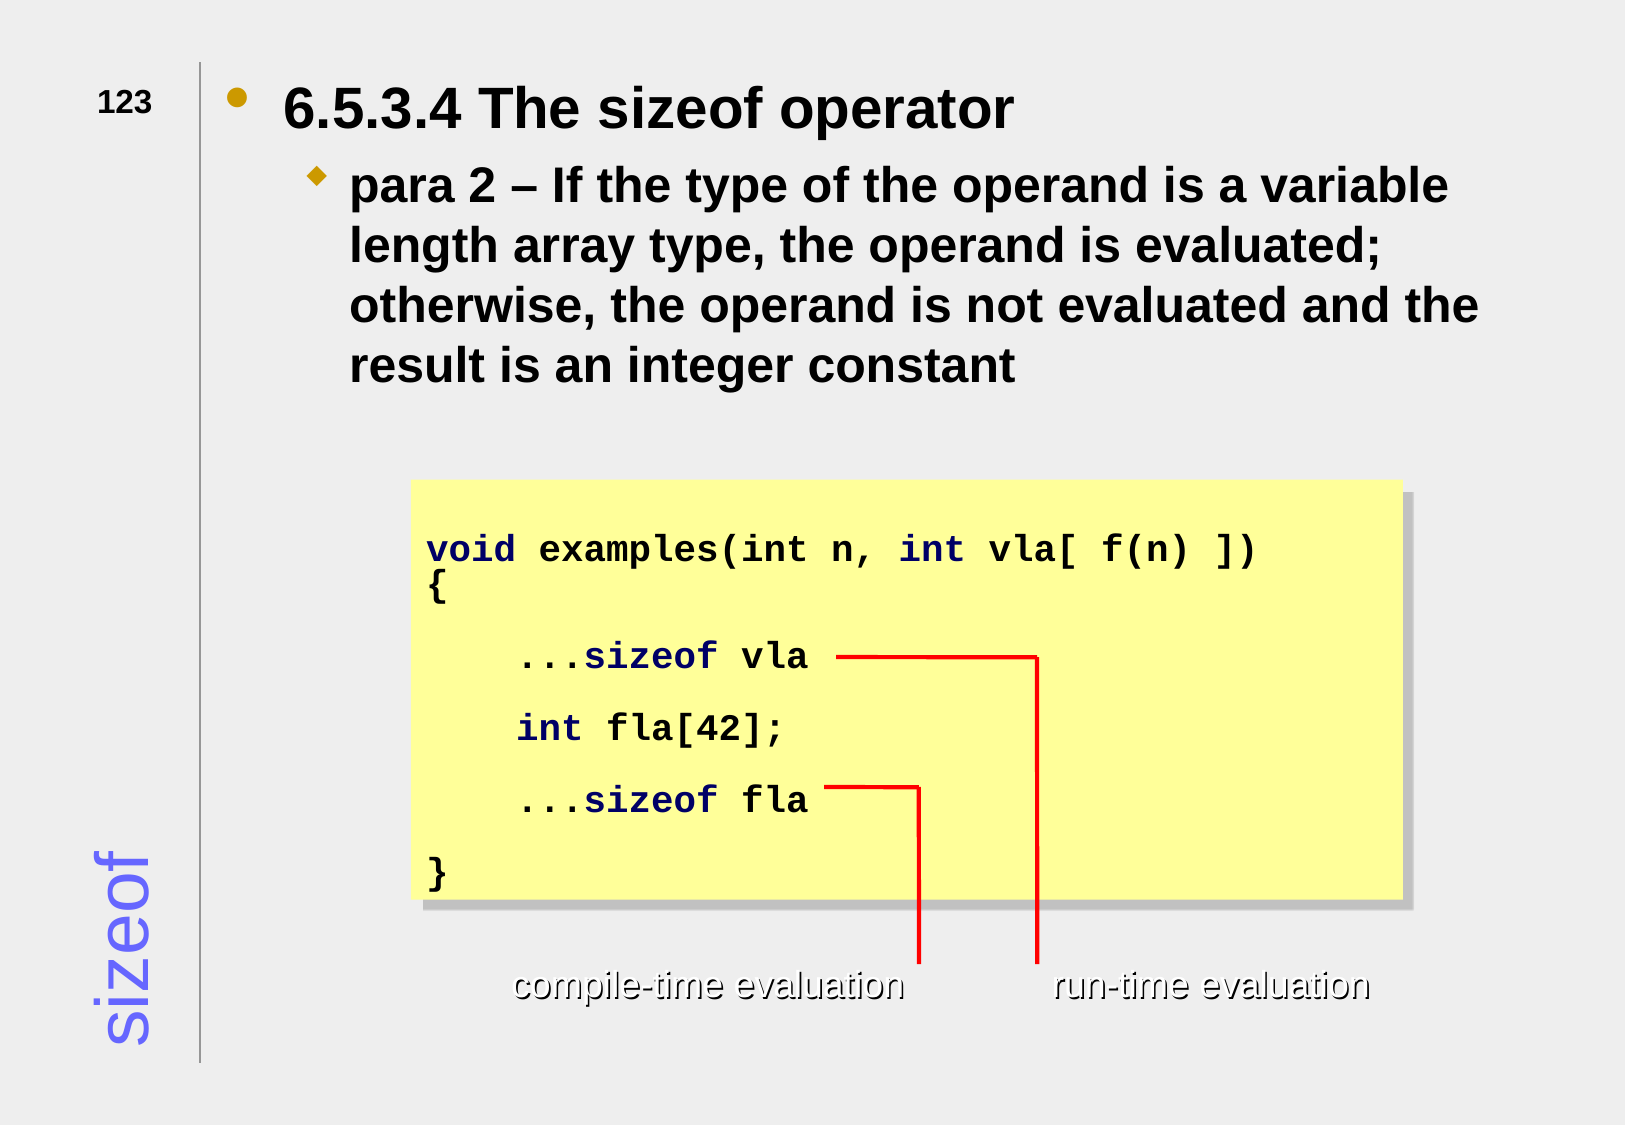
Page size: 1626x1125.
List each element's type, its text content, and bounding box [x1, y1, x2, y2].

title sizeof [50, 187, 188, 1063]
text_box run-time evaluation [1036, 952, 1439, 1013]
text_box compile-time evaluation [363, 952, 919, 1013]
list 6.5.3.4 The sizeof operator para 2 – If the type of the operand is a variable length array type, the operand is evaluated; otherwise, the operand is not evaluated and the result is an integer constant [212, 62, 1550, 1063]
text_box void examples(int n, int vla[ f(n) ]) { ...sizeof vla int fla[42]; ...sizeof fla } [410, 479, 1403, 900]
